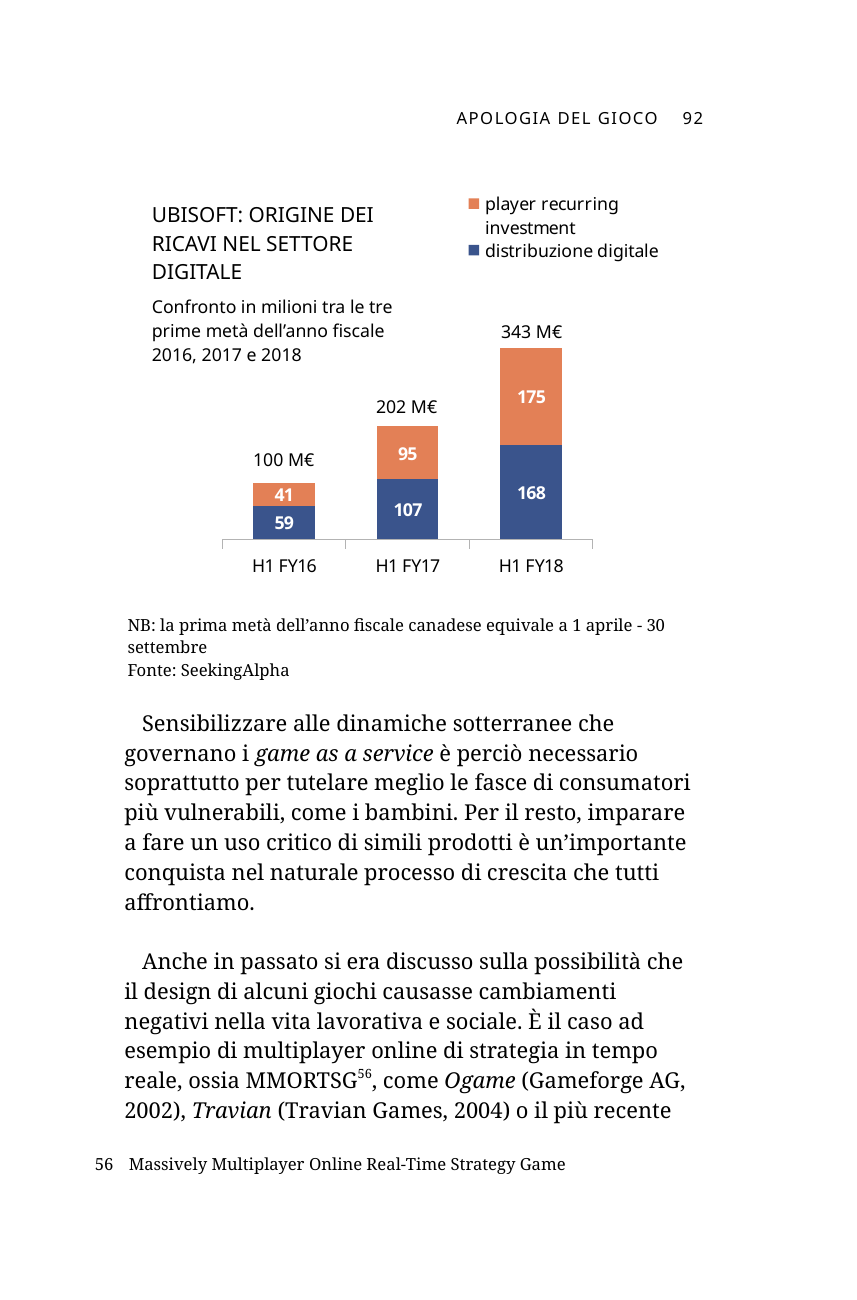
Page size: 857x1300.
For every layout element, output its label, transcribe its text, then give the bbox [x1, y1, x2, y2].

text Massively Multiplayer Online Real-Time Strategy Game [94, 1152, 703, 1175]
text Anche in passato si era discusso sulla possibilità che il design di alcuni giochi causasse cambiamenti negativi nella vita lavorativa e sociale. È il caso ad esempio di multiplayer online di strategia in tempo reale, ossia MMORTSG, come Ogame (Gameforge AG, 2002), Travian (Travian Games, 2004) o il più recente [124, 946, 703, 1125]
text Sensibilizzare alle dinamiche sotterranee che governano i game as a service è perciò necessario soprattutto per tutelare meglio le fasce di consumatori più vulnerabili, come i bambini. Per il resto, imparare a fare un uso critico di simili prodotti è un’importante conquista nel naturale processo di crescita che tutti affrontiamo. [124, 158, 703, 916]
